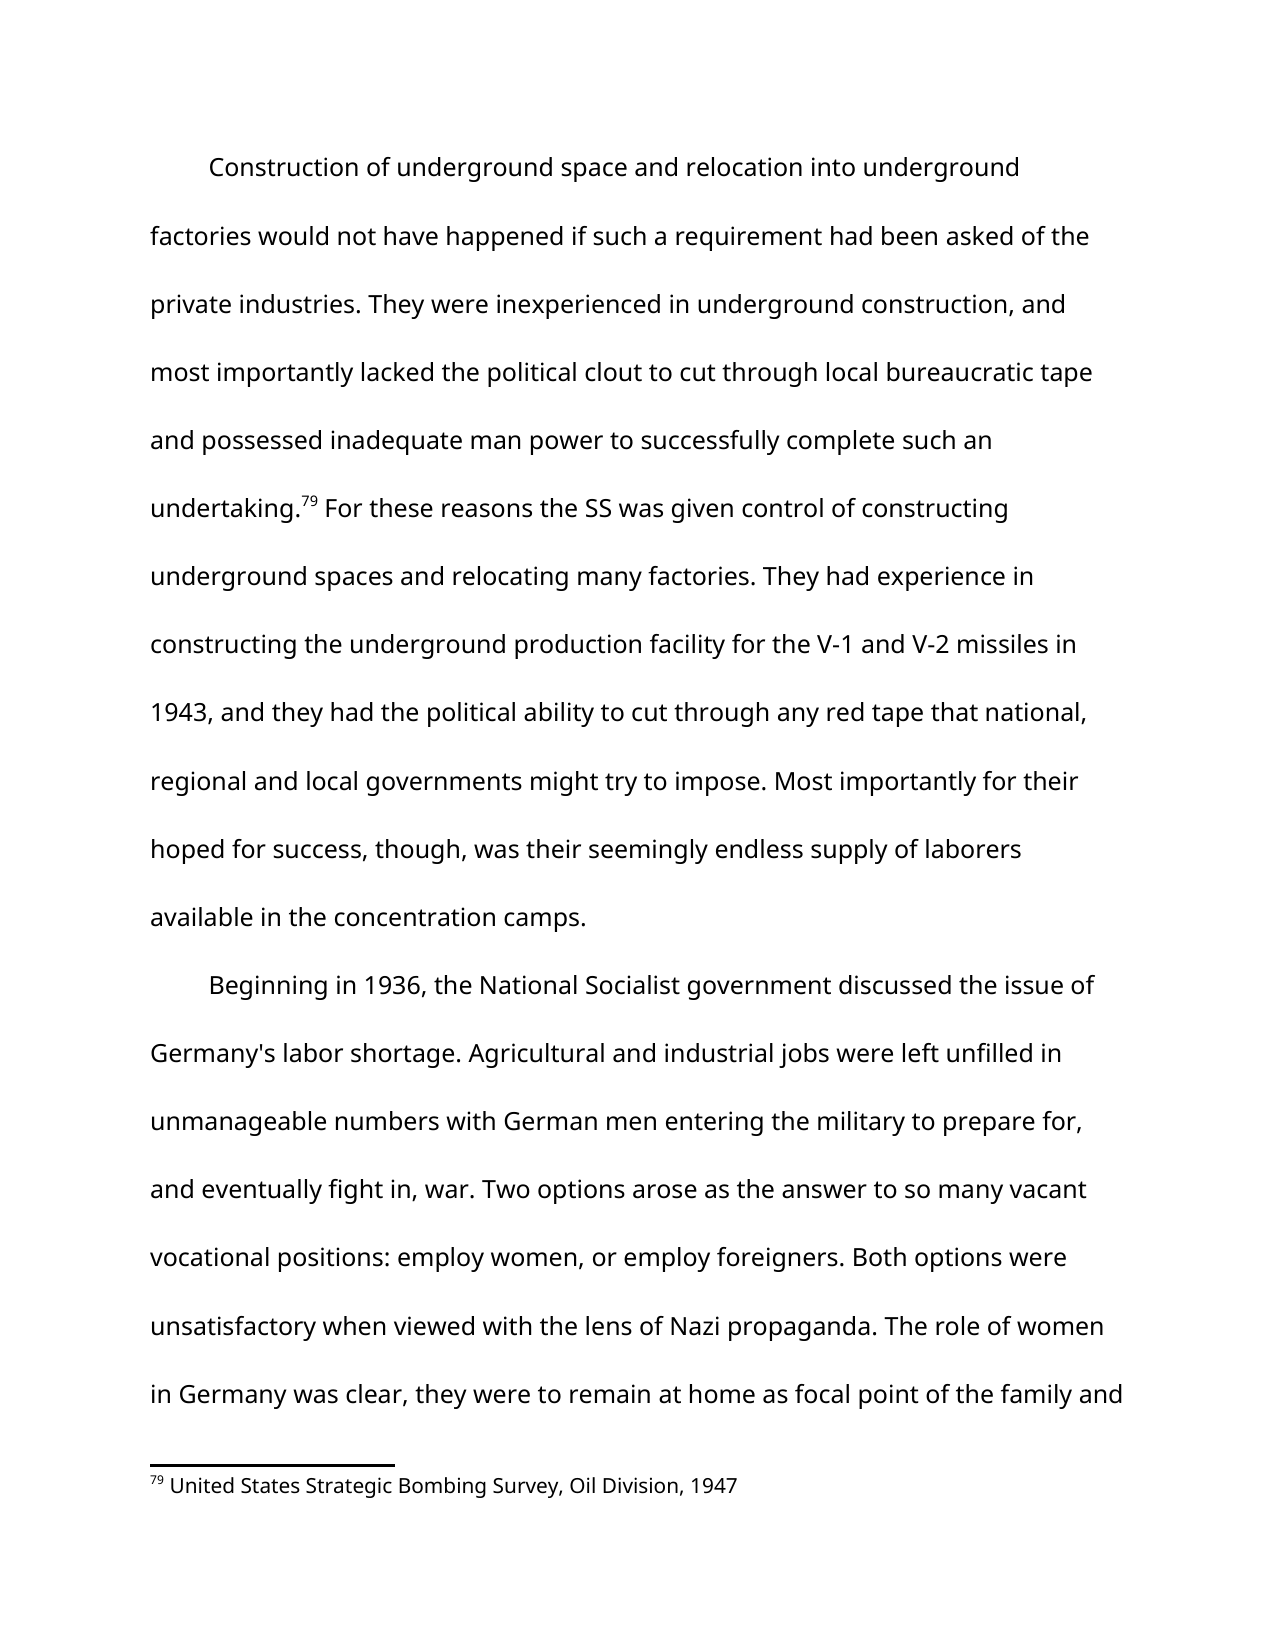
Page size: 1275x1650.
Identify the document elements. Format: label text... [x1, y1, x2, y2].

text United States Strategic Bombing Survey, Oil Division, 1947 [150, 1472, 1125, 1500]
text Beginning in 1936, the National Socialist government discussed the issue of Germany's labor shortage. Agricultural and industrial jobs were left unfilled in unmanageable numbers with German men entering the military to prepare for, and eventually fight in, war. Two options arose as the answer to so many vacant vocational positions: employ women, or employ foreigners. Both options were unsatisfactory when viewed with the lens of Nazi propaganda. The role of women in Germany was clear, they were to remain at home as focal point of the family and [150, 967, 1125, 1410]
text Construction of underground space and relocation into underground factories would not have happened if such a requirement had been asked of the private industries. They were inexperienced in underground construction, and most importantly lacked the political clout to cut through local bureaucratic tape and possessed inadequate man power to successfully complete such an undertaking. For these reasons the SS was given control of constructing underground spaces and relocating many factories. They had experience in constructing the underground production facility for the V-1 and V-2 missiles in 1943, and they had the political ability to cut through any red tape that national, regional and local governments might try to impose. Most importantly for their hoped for success, though, was their seemingly endless supply of laborers available in the concentration camps. [150, 150, 1125, 933]
